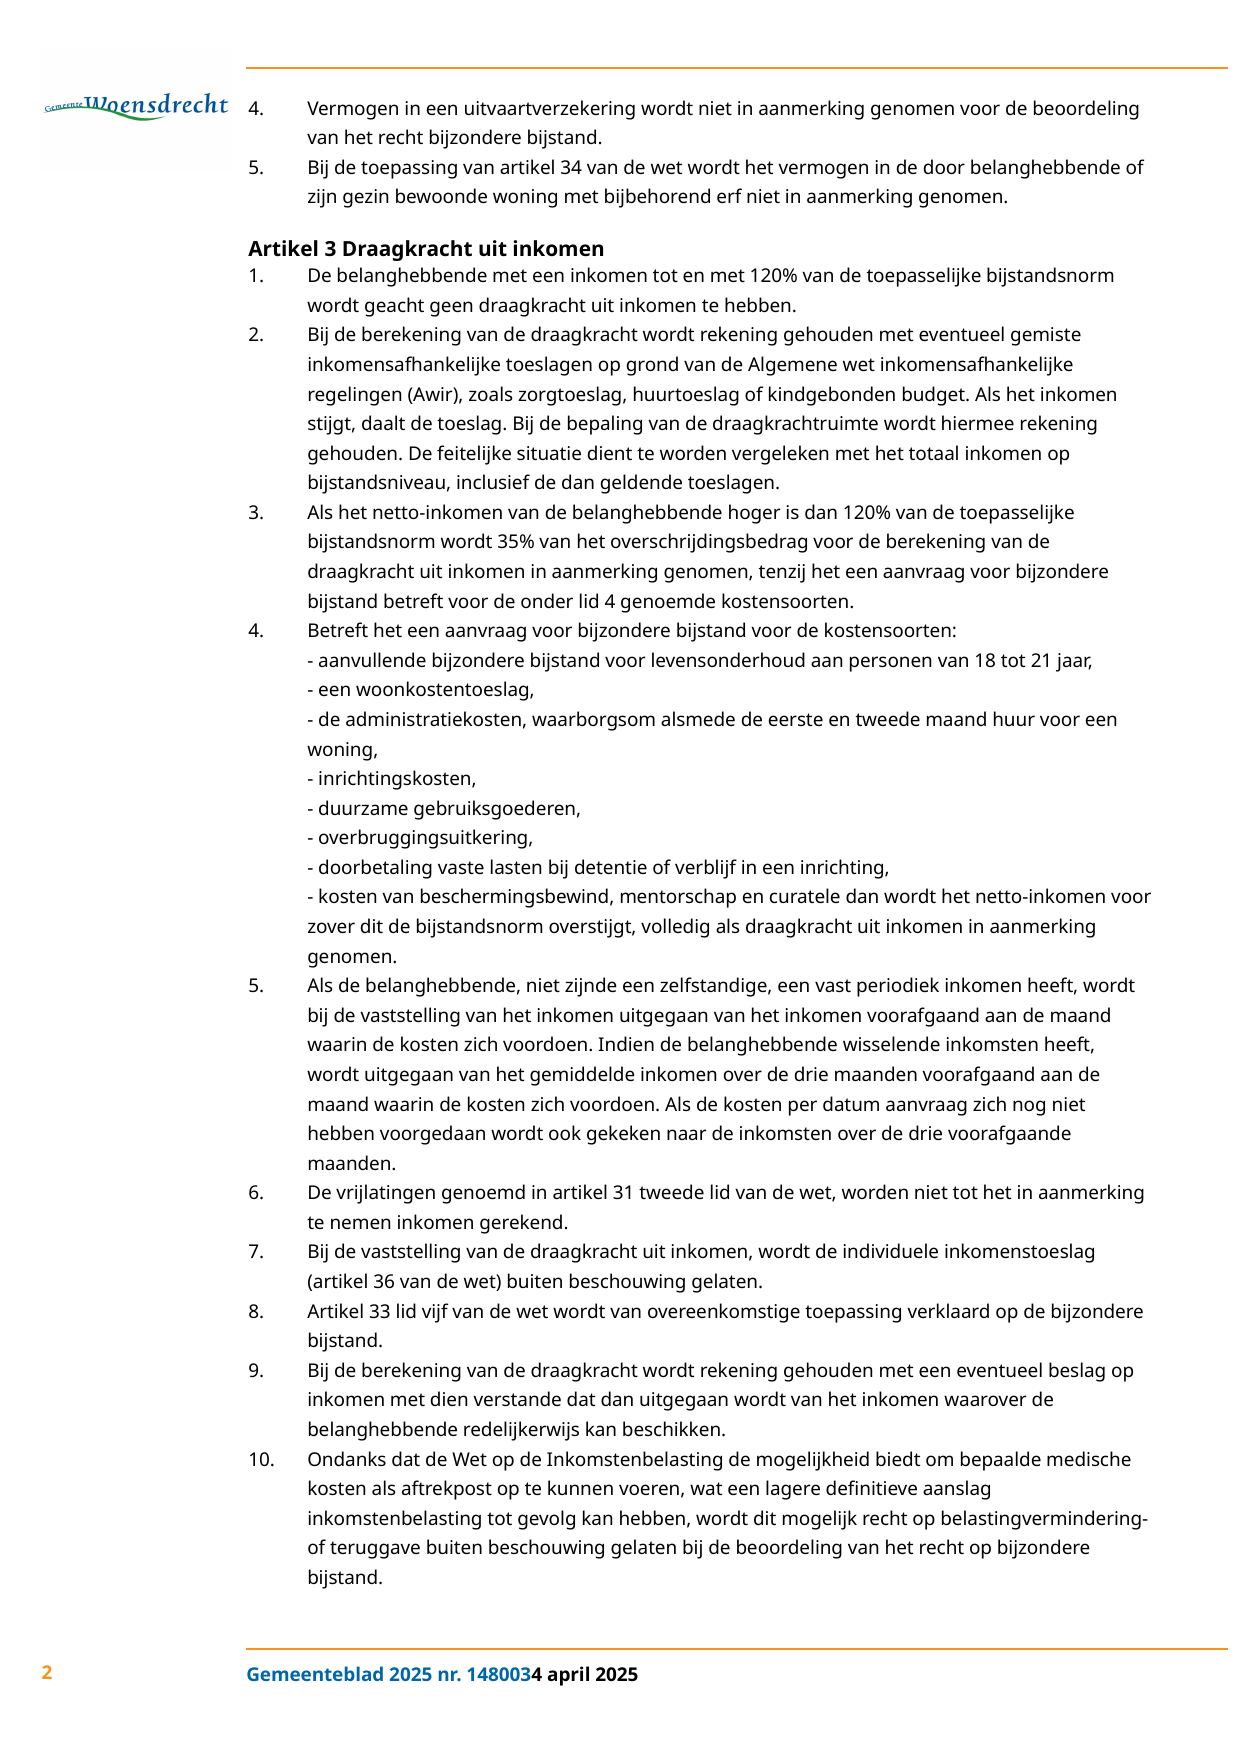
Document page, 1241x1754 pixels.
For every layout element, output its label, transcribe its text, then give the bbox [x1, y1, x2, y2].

text Artikel 3 Draagkracht uit inkomen [248, 234, 1152, 262]
list - inrichtingskosten, [248, 765, 1152, 791]
list - de administratiekosten, waarborgsom alsmede de eerste en tweede maand huur voor een woning, [248, 706, 1152, 761]
list Bij de vaststelling van de draagkracht uit inkomen, wordt de individuele inkomenstoeslag (artikel 36 van de wet) buiten beschouwing gelaten. [248, 1239, 1152, 1294]
list De belanghebbende met een inkomen tot en met 120% van de toepasselijke bijstandsnorm wordt geacht geen draagkracht uit inkomen te hebben. [248, 262, 1152, 318]
list Bij de berekening van de draagkracht wordt rekening gehouden met een eventueel beslag op inkomen met dien verstande dat dan uitgegaan wordt van het inkomen waarover de belanghebbende redelijkerwijs kan beschikken. [248, 1357, 1152, 1442]
list Als het netto-inkomen van de belanghebbende hoger is dan 120% van de toepasselijke bijstandsnorm wordt 35% van het overschrijdingsbedrag voor de berekening van de draagkracht uit inkomen in aanmerking genomen, tenzij het een aanvraag voor bijzondere bijstand betreft voor de onder lid 4 genoemde kostensoorten. [248, 499, 1152, 613]
list - overbruggingsuitkering, [248, 824, 1152, 850]
picture [41, 47, 231, 172]
list - aanvullende bijzondere bijstand voor levensonderhoud aan personen van 18 tot 21 jaar, [248, 647, 1152, 673]
list - kosten van beschermingsbewind, mentorschap en curatele dan wordt het netto-inkomen voor zover dit de bijstandsnorm overstijgt, volledig als draagkracht uit inkomen in aanmerking genomen. [248, 884, 1152, 968]
list Betreft het een aanvraag voor bijzondere bijstand voor de kostensoorten: [248, 617, 1152, 643]
list - duurzame gebruiksgoederen, [248, 795, 1152, 821]
list Bij de toepassing van artikel 34 van de wet wordt het vermogen in de door belanghebbende of zijn gezin bewoonde woning met bijbehorend erf niet in aanmerking genomen. [248, 154, 1152, 209]
list Als de belanghebbende, niet zijnde een zelfstandige, een vast periodiek inkomen heeft, wordt bij de vaststelling van het inkomen uitgegaan van het inkomen voorafgaand aan de maand waarin de kosten zich voordoen. Indien de belanghebbende wisselende inkomsten heeft, wordt uitgegaan van het gemiddelde inkomen over de drie maanden voorafgaand aan de maand waarin de kosten zich voordoen. Als de kosten per datum aanvraag zich nog niet hebben voorgedaan wordt ook gekeken naar de inkomsten over de drie voorafgaande maanden. [248, 972, 1152, 1176]
list Vermogen in een uitvaartverzekering wordt niet in aanmerking genomen voor de beoordeling van het recht bijzondere bijstand. [248, 95, 1152, 150]
list Ondanks dat de Wet op de Inkomstenbelasting de mogelijkheid biedt om bepaalde medische kosten als aftrekpost op te kunnen voeren, wat een lagere definitieve aanslag inkomstenbelasting tot gevolg kan hebben, wordt dit mogelijk recht op belastingvermindering- of teruggave buiten beschouwing gelaten bij de beoordeling van het recht op bijzondere bijstand. [248, 1446, 1152, 1590]
list De vrijlatingen genoemd in artikel 31 tweede lid van de wet, worden niet tot het in aanmerking te nemen inkomen gerekend. [248, 1179, 1152, 1235]
list Artikel 33 lid vijf van de wet wordt van overeenkomstige toepassing verklaard op de bijzondere bijstand. [248, 1298, 1152, 1353]
list - een woonkostentoeslag, [248, 677, 1152, 702]
list Bij de berekening van de draagkracht wordt rekening gehouden met eventueel gemiste inkomensafhankelijke toeslagen op grond van de Algemene wet inkomensafhankelijke regelingen (Awir), zoals zorgtoeslag, huurtoeslag of kindgebonden budget. Als het inkomen stijgt, daalt de toeslag. Bij de bepaling van de draagkrachtruimte wordt hiermee rekening gehouden. De feitelijke situatie dient te worden vergeleken met het totaal inkomen op bijstandsniveau, inclusief de dan geldende toeslagen. [248, 322, 1152, 495]
list - doorbetaling vaste lasten bij detentie of verblijf in een inrichting, [248, 854, 1152, 880]
